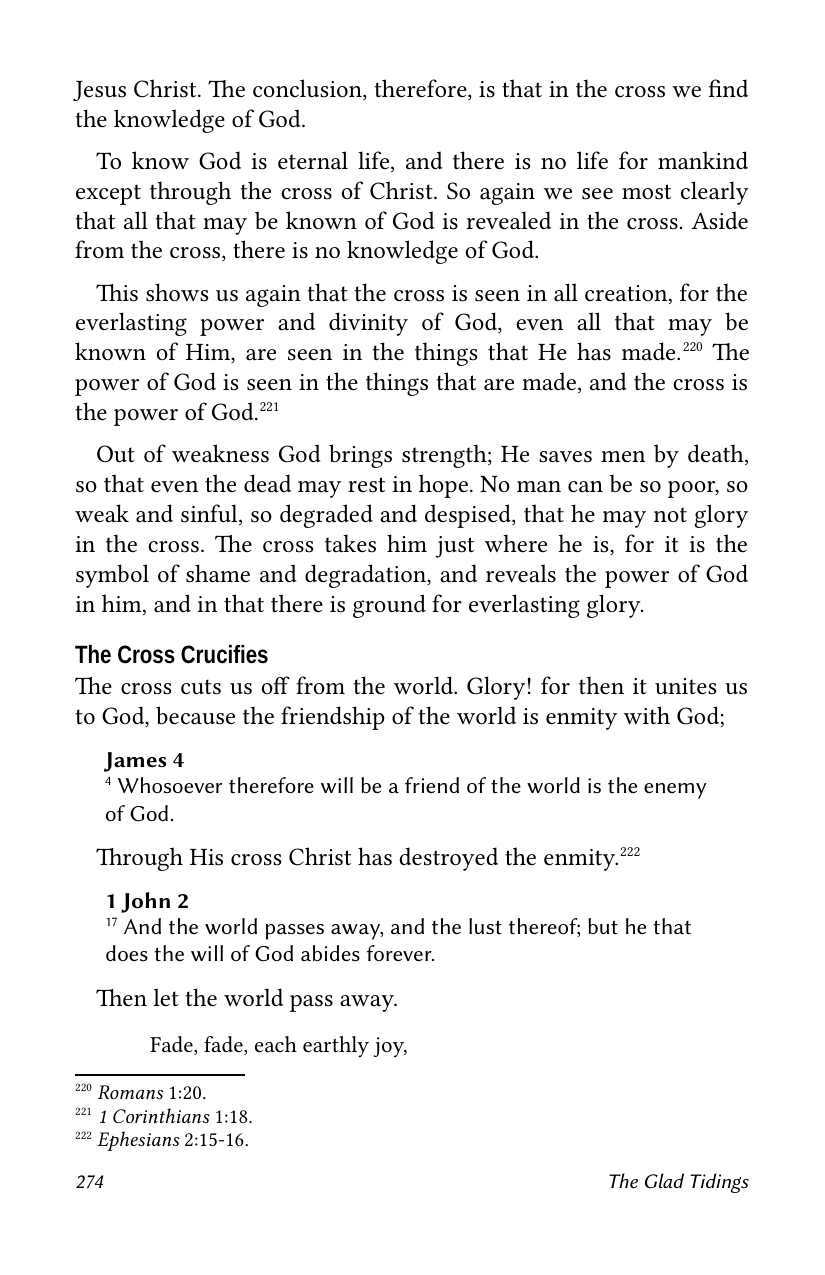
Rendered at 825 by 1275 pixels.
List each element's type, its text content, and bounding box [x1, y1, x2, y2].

subtitle The Cross Crucifies [75, 641, 750, 669]
text Fade, fade, each earthly joy, [150, 1032, 750, 1058]
text Out of weakness God brings strength; He saves men by death, so that even the dead may rest in hope. No man can be so poor, so weak and sinful, so degraded and despised, that he may not glory in the cross. The cross takes him just where he is, for it is the symbol of shame and degradation, and reveals the power of God in him, and in that there is ground for everlasting glory. [75, 440, 750, 618]
text 4 Whosoever therefore will be a friend of the world is the enemy of God. [105, 773, 720, 827]
text Ephesians 2:15-16. [75, 1128, 750, 1152]
text Jesus Christ. The conclusion, therefore, is that in the cross we find the knowledge of God. [75, 75, 750, 133]
text Through His cross Christ has destroyed the enmity. [75, 843, 750, 871]
text 17 And the world passes away, and the lust thereof; but he that does the will of God abides forever. [105, 914, 720, 967]
text Romans 1:20. [75, 1081, 750, 1104]
text 1 John 2 [105, 888, 750, 914]
text To know God is eternal life, and there is no life for mankind except through the cross of Christ. So again we see most clearly that all that may be known of God is revealed in the cross. Aside from the cross, there is no knowledge of God. [75, 147, 750, 265]
text James 4 [105, 747, 750, 773]
text The cross cuts us off from the world. Glory! for then it unites us to God, because the friendship of the world is enmity with God; [75, 672, 750, 731]
text Then let the world pass away. [75, 984, 750, 1012]
text 1 Corinthians 1:18. [75, 1104, 750, 1128]
text This shows us again that the cross is seen in all creation, for the everlasting power and divinity of God, even all that may be known of Him, are seen in the things that He has made. The power of God is seen in the things that are made, and the cross is the power of God. [75, 278, 750, 427]
